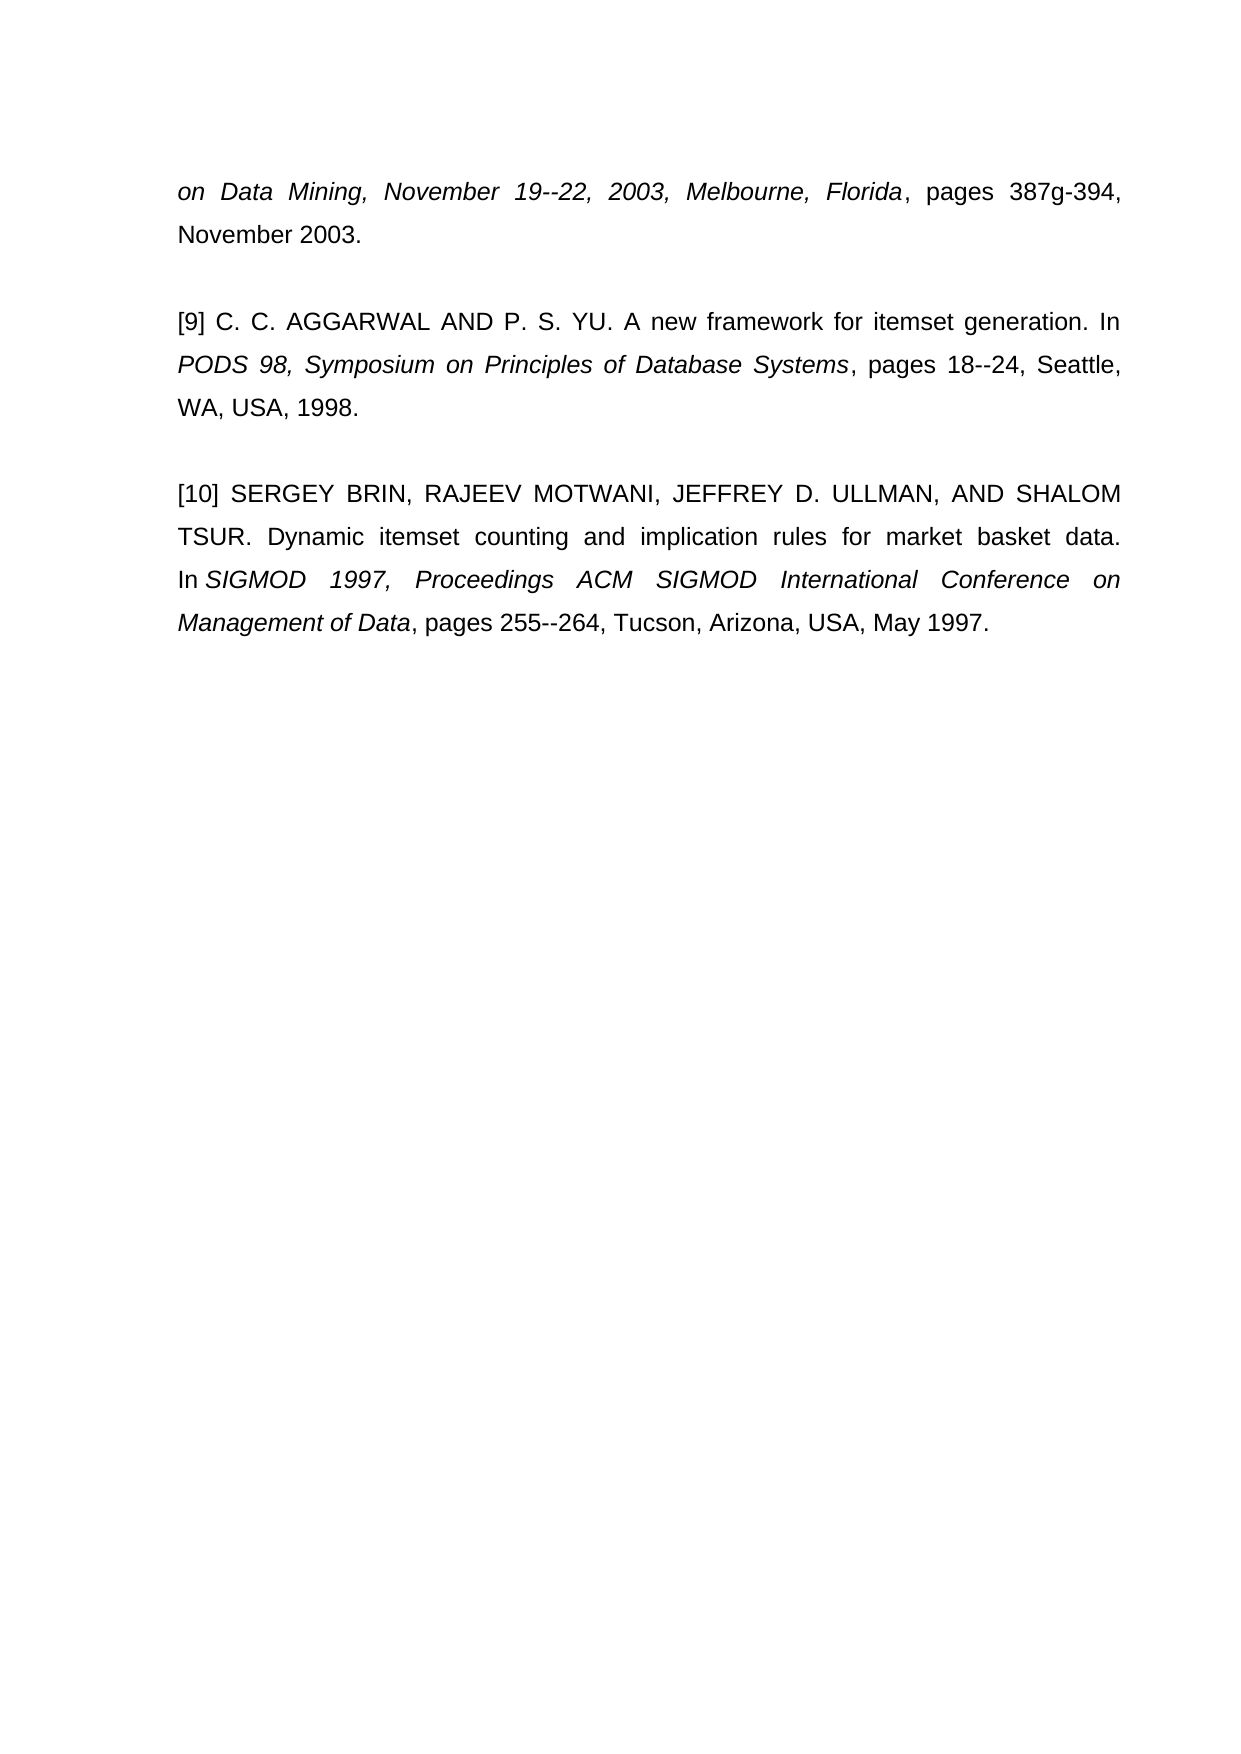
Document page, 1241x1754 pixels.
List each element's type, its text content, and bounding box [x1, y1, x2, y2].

text [10] SERGEY BRIN, RAJEEV MOTWANI, JEFFREY D. ULLMAN, AND SHALOM TSUR. Dynamic itemset counting and implication rules for market basket data. In SIGMOD 1997, Proceedings ACM SIGMOD International Conference on Management of Data, pages 255--264, Tucson, Arizona, USA, May 1997. [177, 479, 1122, 637]
text [9] C. C. AGGARWAL AND P. S. YU. A new framework for itemset generation. In PODS 98, Symposium on Principles of Database Systems, pages 18--24, Seattle, WA, USA, 1998. [177, 307, 1122, 422]
text on Data Mining, November 19--22, 2003, Melbourne, Florida, pages 387g-394, November 2003. [177, 177, 1122, 249]
